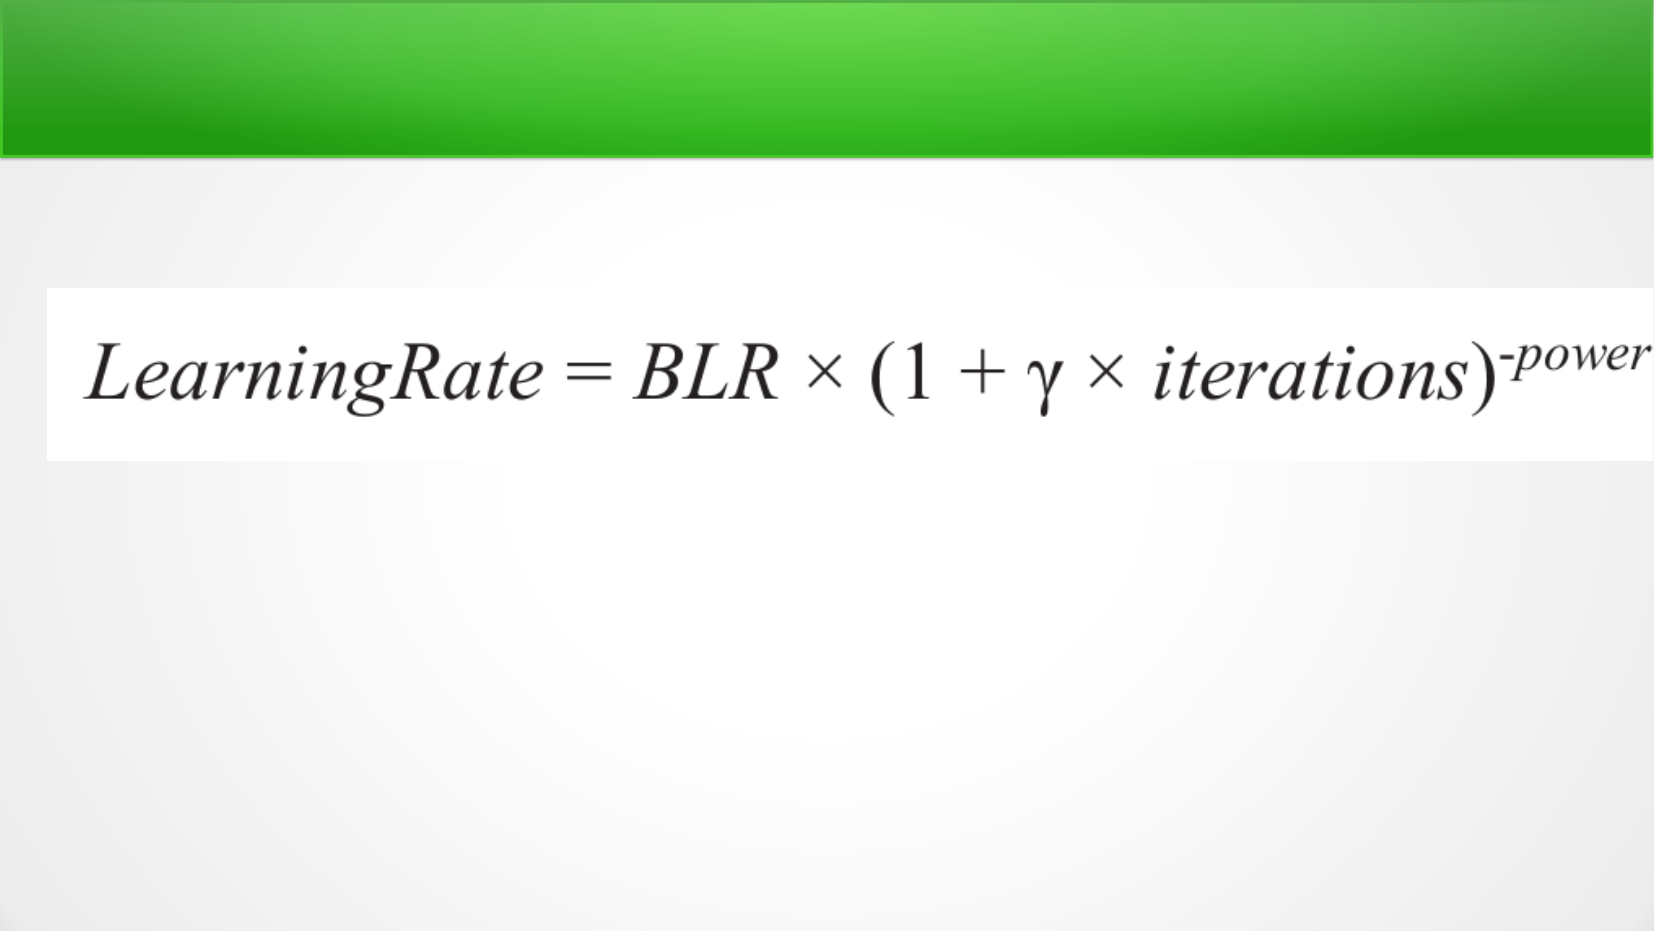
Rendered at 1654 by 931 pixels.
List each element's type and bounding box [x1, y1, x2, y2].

picture [47, 288, 1654, 461]
